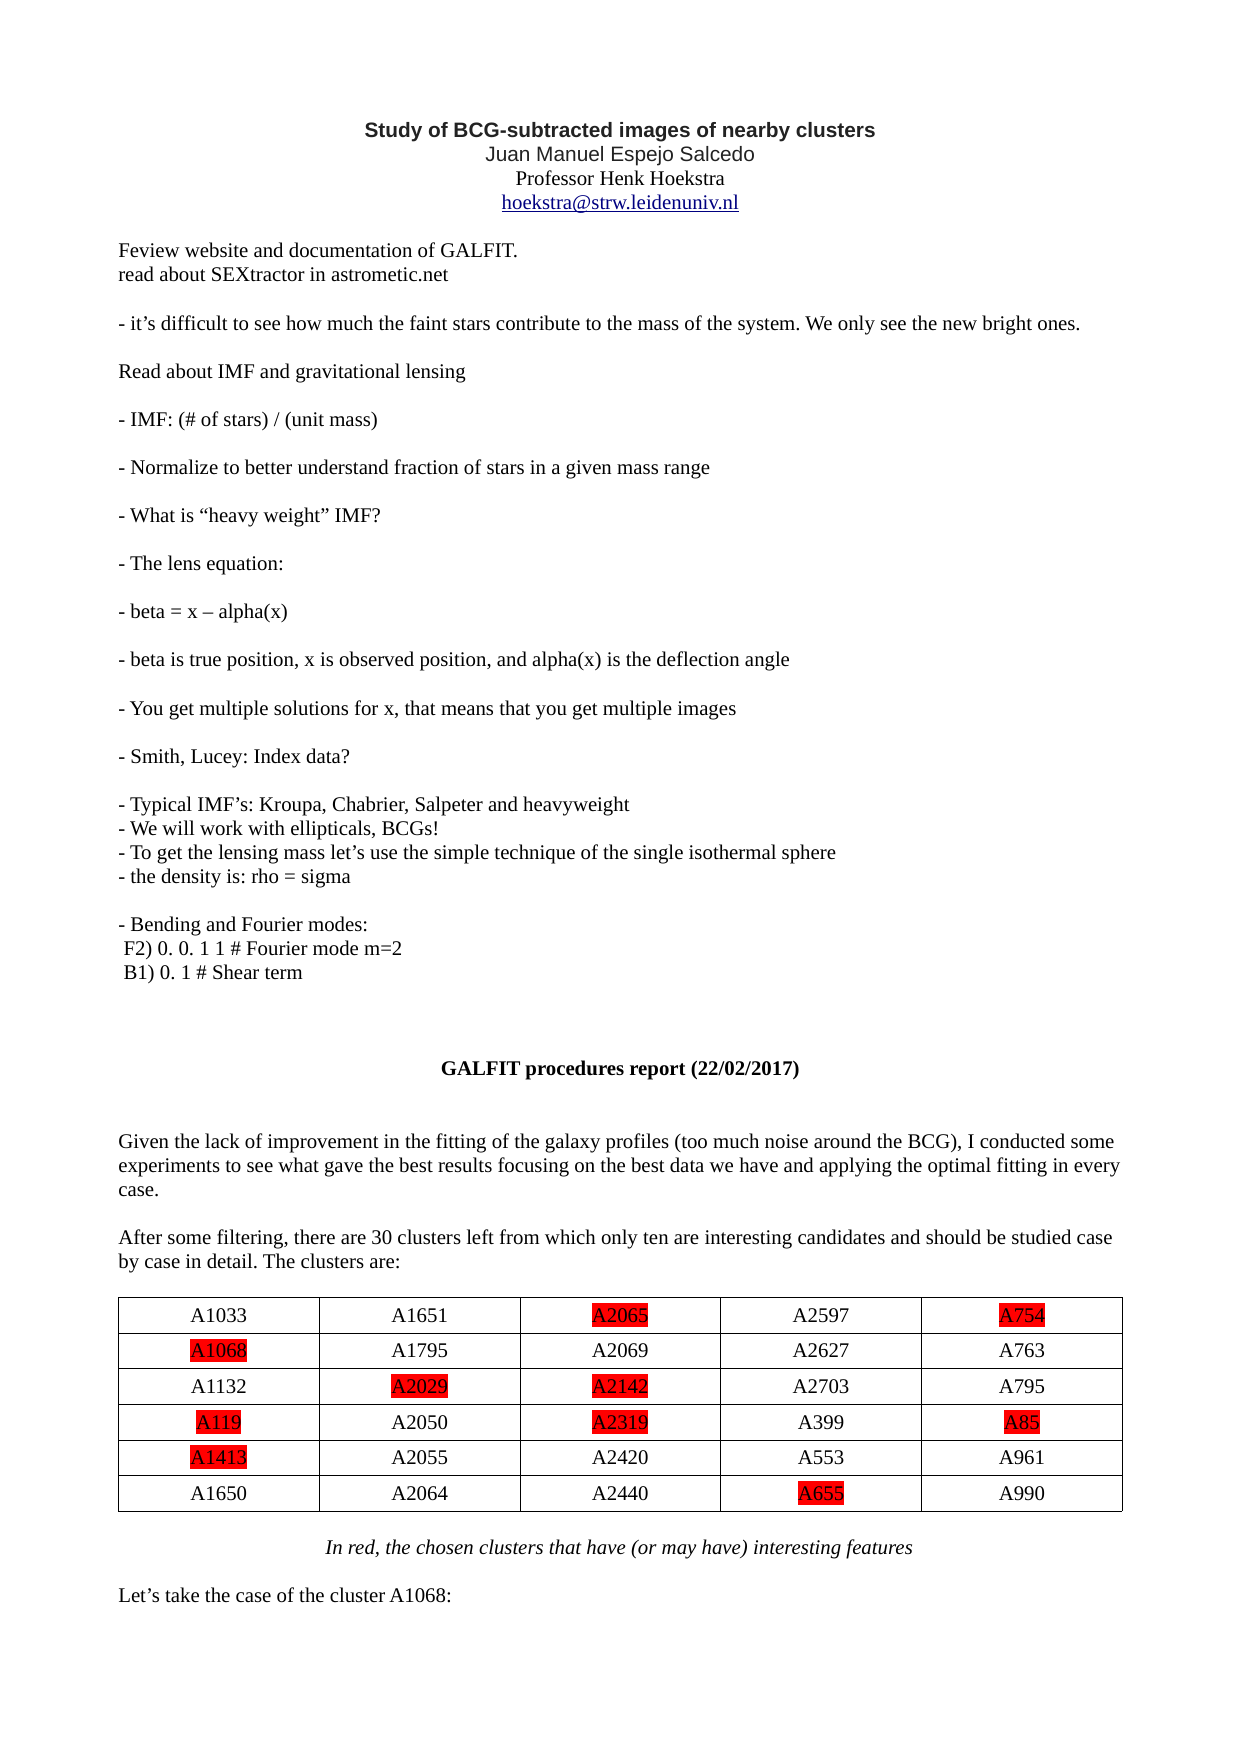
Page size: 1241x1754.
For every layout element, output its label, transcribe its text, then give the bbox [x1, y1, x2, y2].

text Read about IMF and gravitational lensing [118, 358, 1122, 383]
text Juan Manuel Espejo Salcedo [118, 142, 1122, 166]
table_cell A119 [119, 1405, 319, 1439]
table_cell A2050 [320, 1405, 520, 1439]
table_cell A961 [922, 1441, 1122, 1475]
table_header A1651 [320, 1298, 520, 1333]
table_cell A2703 [721, 1369, 921, 1404]
table_cell A2055 [320, 1441, 520, 1475]
table_cell A1650 [119, 1476, 319, 1511]
text - beta = x – alpha(x) [118, 599, 1122, 623]
text - Typical IMF’s: Kroupa, Chabrier, Salpeter and heavyweight [118, 792, 1122, 816]
table_header A1033 [119, 1298, 319, 1333]
text - it’s difficult to see how much the faint stars contribute to the mass of the system. We only see the new bright ones. [118, 310, 1122, 334]
table_cell A399 [721, 1405, 921, 1439]
table_header A2065 [521, 1298, 720, 1333]
text F2) 0. 0. 1 1 # Fourier mode m=2 [118, 936, 1122, 960]
table_header A754 [922, 1298, 1122, 1333]
table_cell A2064 [320, 1476, 520, 1511]
table_cell A2627 [721, 1334, 921, 1368]
text - The lens equation: [118, 551, 1122, 575]
text Let’s take the case of the cluster A1068: [118, 1583, 1122, 1607]
table_cell A990 [922, 1476, 1122, 1511]
text Study of BCG-subtracted images of nearby clusters [118, 118, 1122, 142]
table_cell A1068 [119, 1334, 319, 1368]
table_cell A763 [922, 1334, 1122, 1368]
table_cell A795 [922, 1369, 1122, 1404]
table_cell A2420 [521, 1441, 720, 1475]
table_cell A655 [721, 1476, 921, 1511]
text hoekstra@strw.leidenuniv.nl [118, 190, 1122, 214]
text Professor Henk Hoekstra [118, 166, 1122, 190]
text - Bending and Fourier modes: [118, 912, 1122, 936]
text - beta is true position, x is observed position, and alpha(x) is the deflection angle [118, 647, 1122, 671]
text B1) 0. 1 # Shear term [118, 960, 1122, 984]
table_cell A1132 [119, 1369, 319, 1404]
table_cell A553 [721, 1441, 921, 1475]
text Given the lack of improvement in the fitting of the galaxy profiles (too much noise around the BCG), I conducted some experiments to see what gave the best results focusing on the best data we have and applying the optimal fitting in every case. [118, 1128, 1122, 1201]
table_cell A85 [922, 1405, 1122, 1439]
text - We will work with ellipticals, BCGs! [118, 816, 1122, 840]
table_cell A1413 [119, 1441, 319, 1475]
text - Smith, Lucey: Index data? [118, 743, 1122, 768]
text - Normalize to better understand fraction of stars in a given mass range [118, 455, 1122, 479]
table_cell A2440 [521, 1476, 720, 1511]
table_cell A1795 [320, 1334, 520, 1368]
text - What is “heavy weight” IMF? [118, 503, 1122, 527]
table_header A2597 [721, 1298, 921, 1333]
table_cell A2319 [521, 1405, 720, 1439]
text After some filtering, there are 30 clusters left from which only ten are interesting candidates and should be studied case by case in detail. The clusters are: [118, 1225, 1122, 1273]
text GALFIT procedures report (22/02/2017) [118, 1056, 1122, 1080]
text - the density is: rho = sigma [118, 864, 1122, 888]
text Feview website and documentation of GALFIT. [118, 238, 1122, 262]
text - IMF: (# of stars) / (unit mass) [118, 407, 1122, 431]
text read about SEXtractor in astrometic.net [118, 262, 1122, 286]
table_cell A2029 [320, 1369, 520, 1404]
text - To get the lensing mass let’s use the simple technique of the single isothermal sphere [118, 840, 1122, 864]
text In red, the chosen clusters that have (or may have) interesting features [118, 1535, 1122, 1559]
table_cell A2069 [521, 1334, 720, 1368]
table_cell A2142 [521, 1369, 720, 1404]
text - You get multiple solutions for x, that means that you get multiple images [118, 695, 1122, 719]
